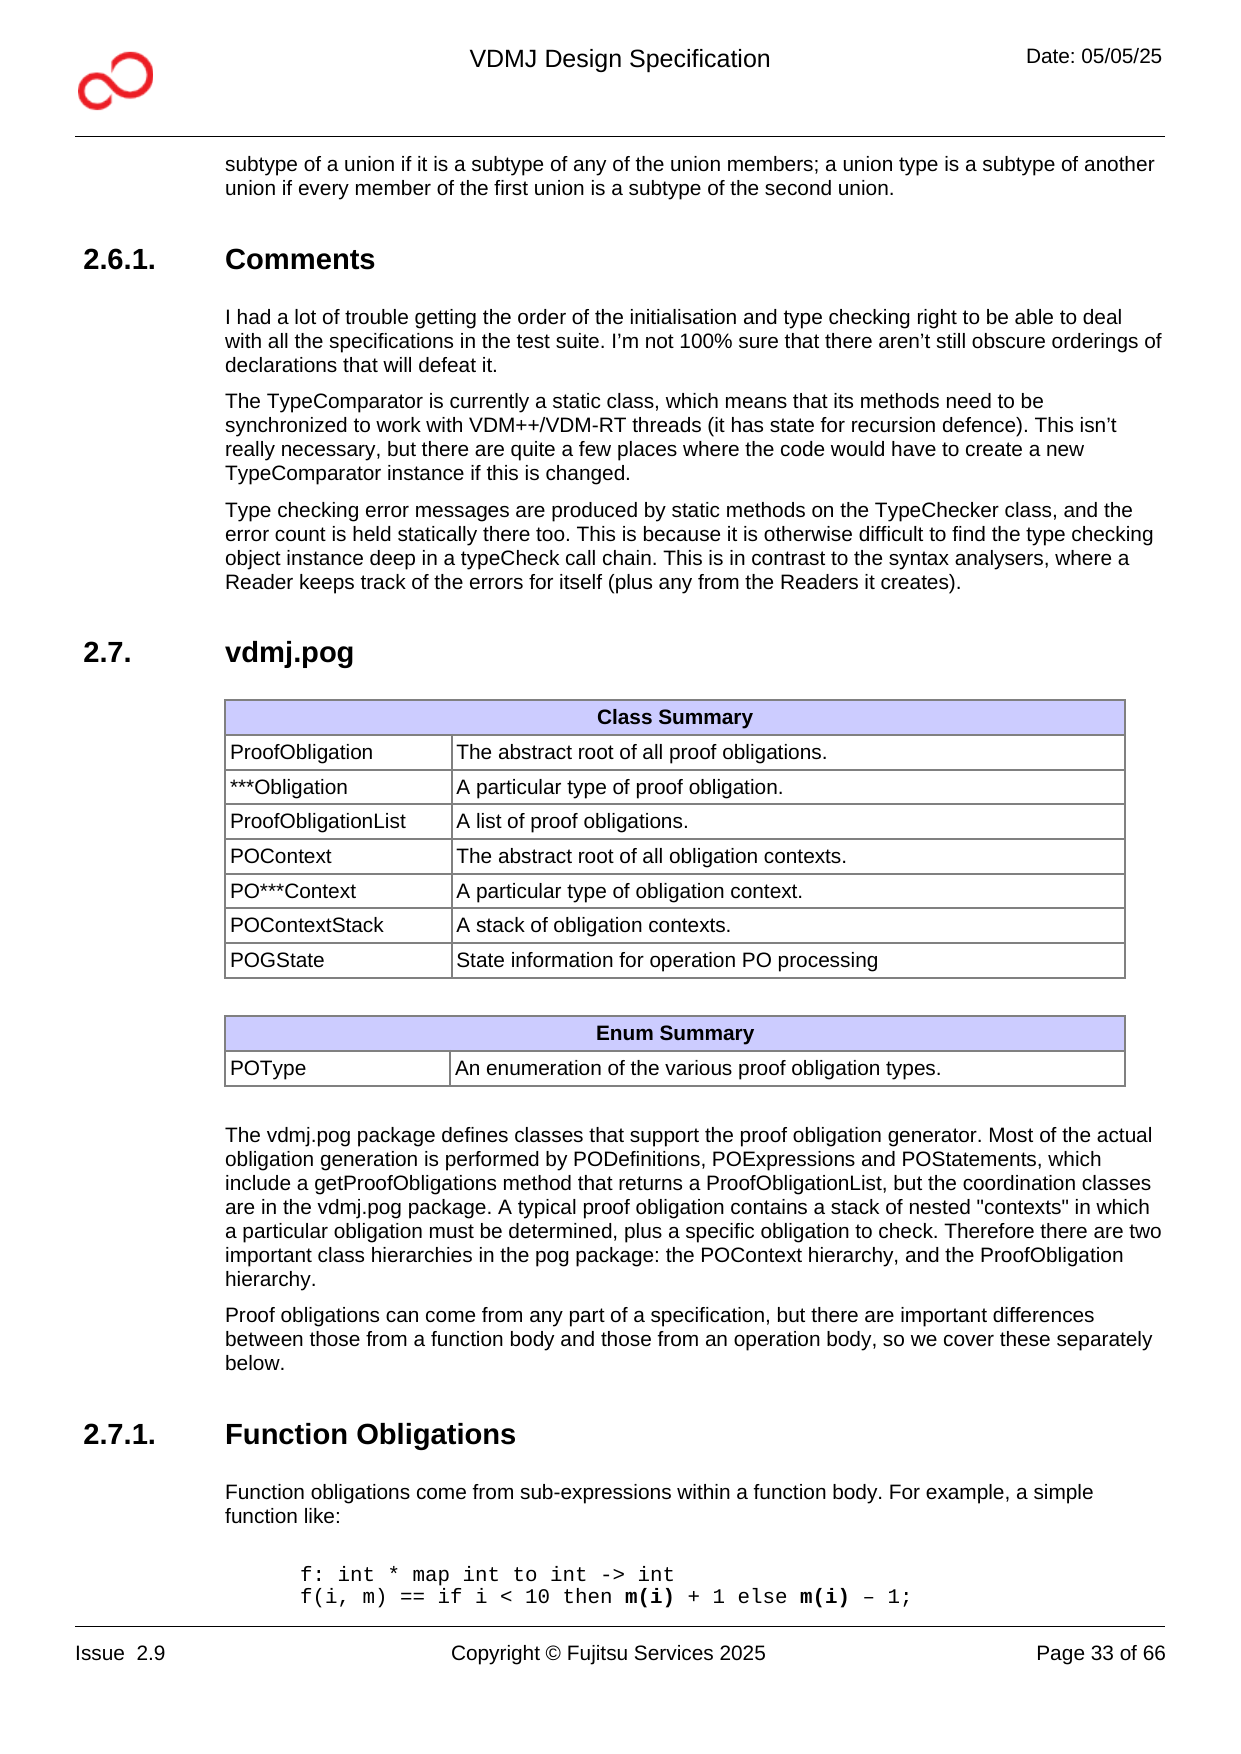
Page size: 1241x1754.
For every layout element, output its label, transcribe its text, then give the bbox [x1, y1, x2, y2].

table_cell A list of proof obligations. [453, 805, 1124, 838]
table_cell PO***Context [226, 875, 451, 907]
text The vdmj.pog package defines classes that support the proof obligation generator. Most of the actual obligation generation is performed by PODefinitions, POExpressions and POStatements, which include a getProofObligations method that returns a ProofObligationList, but the coordination classes are in the vdmj.pog package. A typical proof obligation contains a stack of nested "contexts" in which a particular obligation must be determined, plus a specific obligation to check. Therefore there are two important class hierarchies in the pog package: the POContext hierarchy, and the ProofObligation hierarchy. [225, 1123, 1165, 1291]
table_cell State information for operation PO processing [453, 944, 1124, 977]
table_cell ProofObligation [226, 736, 451, 768]
table_cell A particular type of proof obligation. [453, 771, 1124, 803]
table_cell A stack of obligation contexts. [453, 909, 1124, 942]
text f: int * map int to int -> int [225, 1563, 1165, 1586]
subtitle Comments [75, 243, 1165, 275]
table_cell POGState [226, 944, 451, 977]
table_header Class Summary [226, 701, 1124, 734]
table_cell An enumeration of the various proof obligation types. [451, 1052, 1124, 1084]
picture [78, 44, 153, 120]
table_cell ***Obligation [226, 771, 451, 803]
table_cell A particular type of obligation context. [453, 875, 1124, 907]
subtitle vdmj.pog [75, 636, 1165, 669]
table_cell POContextStack [226, 909, 451, 942]
table_cell The abstract root of all obligation contexts. [453, 840, 1124, 872]
table_cell POContext [226, 840, 451, 872]
text Type checking error messages are produced by static methods on the TypeChecker class, and the error count is held statically there too. This is because it is otherwise difficult to find the type checking object instance deep in a typeCheck call chain. This is in contrast to the syntax analysers, where a Reader keeps track of the errors for itself (plus any from the Readers it creates). [225, 498, 1165, 594]
text I had a lot of trouble getting the order of the initialisation and type checking right to be able to deal with all the specifications in the test suite. I’m not 100% sure that there aren’t still obscure orderings of declarations that will defeat it. [225, 305, 1165, 377]
table_cell The abstract root of all proof obligations. [453, 736, 1124, 768]
text Proof obligations can come from any part of a specification, but there are important differences between those from a function body and those from an operation body, so we cover these separately below. [225, 1303, 1165, 1375]
text The TypeComparator is currently a static class, which means that its methods need to be synchronized to work with VDM++/VDM-RT threads (it has state for recursion defence). This isn’t really necessary, but there are quite a few places where the code would have to create a new TypeComparator instance if this is changed. [225, 390, 1165, 486]
table_cell ProofObligationList [226, 805, 451, 838]
text subtype of a union if it is a subtype of any of the union members; a union type is a subtype of another union if every member of the first union is a subtype of the second union. [225, 152, 1165, 200]
subtitle Function Obligations [75, 1418, 1165, 1450]
text Function obligations come from sub-expressions within a function body. For example, a simple function like: [225, 1480, 1165, 1528]
text f(i, m) == if i < 10 then m(i) + 1 else m(i) – 1; [225, 1586, 1165, 1608]
table_header Enum Summary [226, 1017, 1124, 1050]
table_cell POType [226, 1052, 449, 1084]
